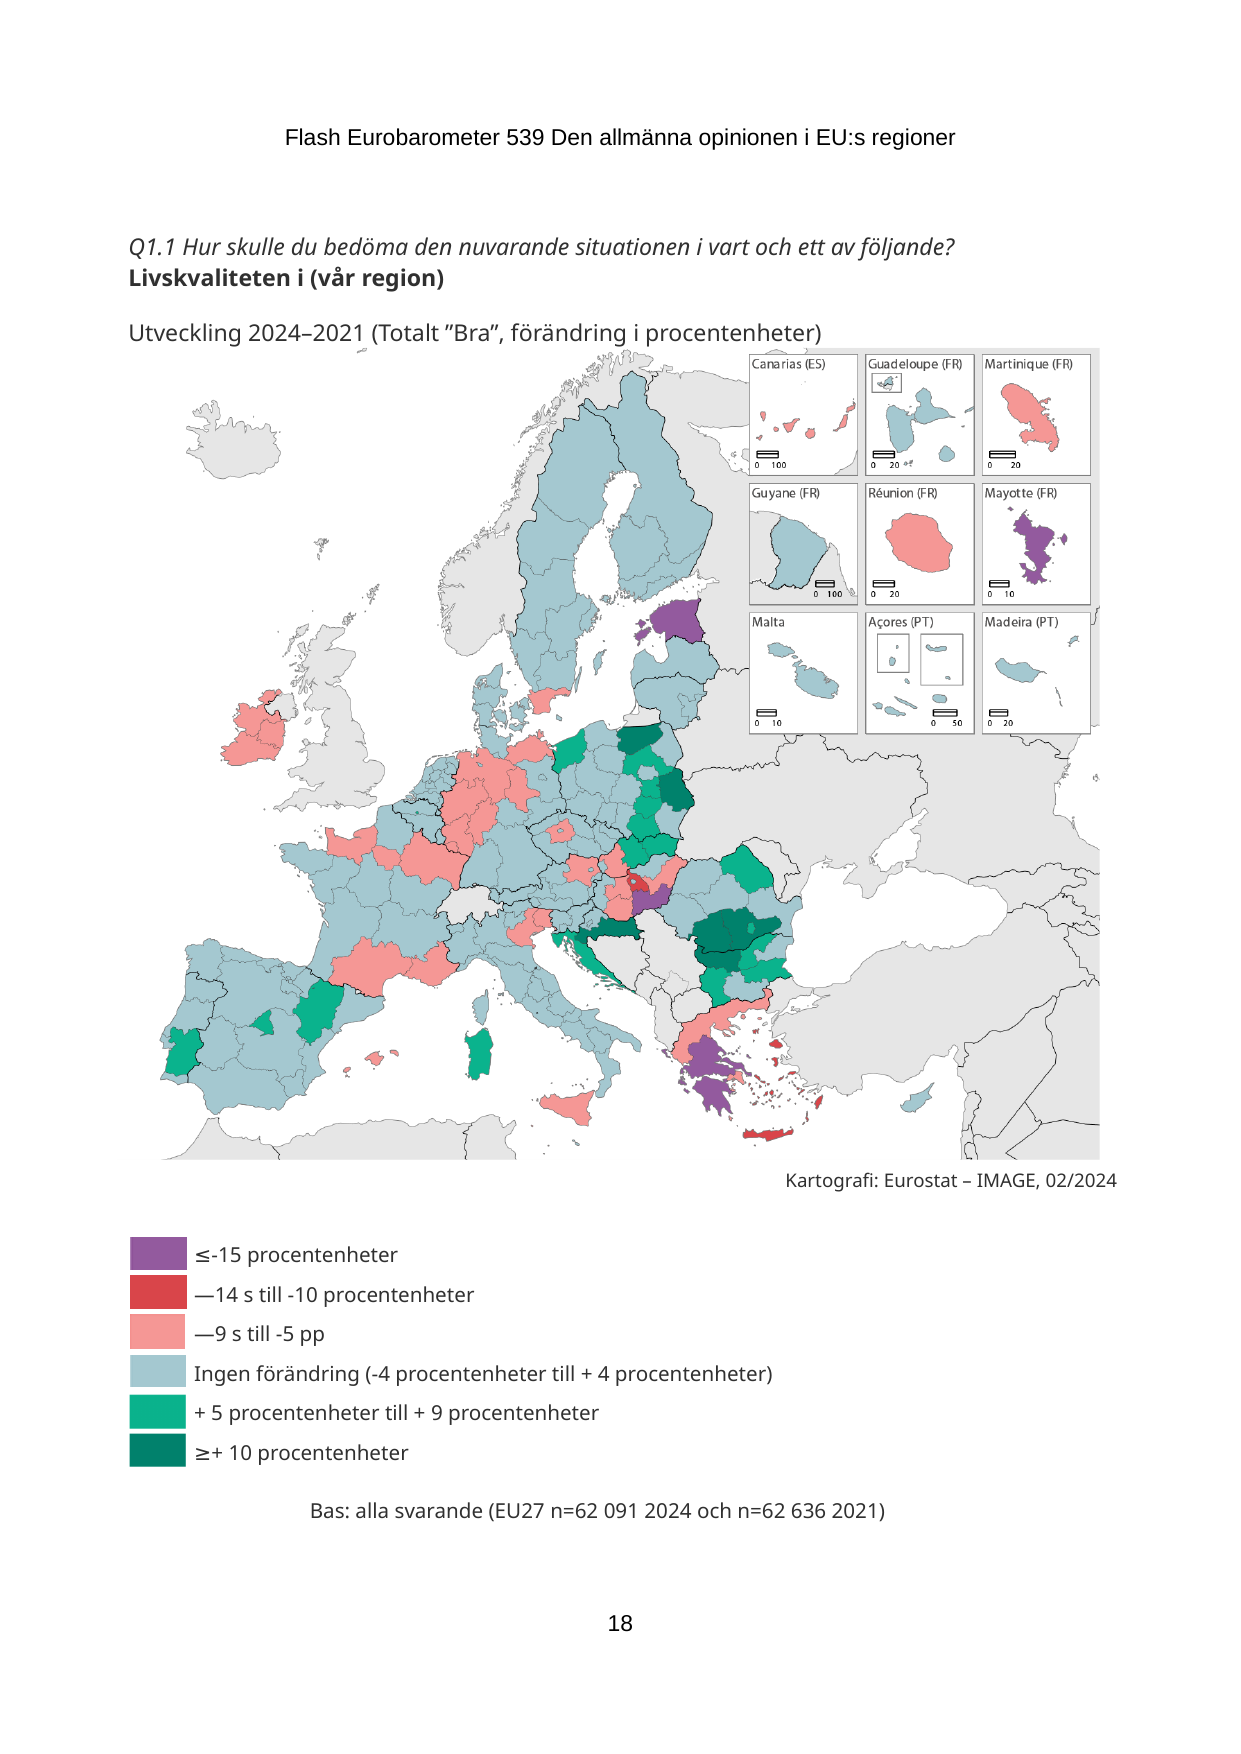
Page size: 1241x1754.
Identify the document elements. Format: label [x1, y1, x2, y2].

picture [130, 1434, 185, 1466]
picture [117, 347, 1103, 1161]
picture [130, 1275, 187, 1309]
picture [130, 1237, 187, 1270]
picture [130, 1395, 185, 1428]
picture [130, 1355, 186, 1387]
picture [130, 1314, 185, 1349]
